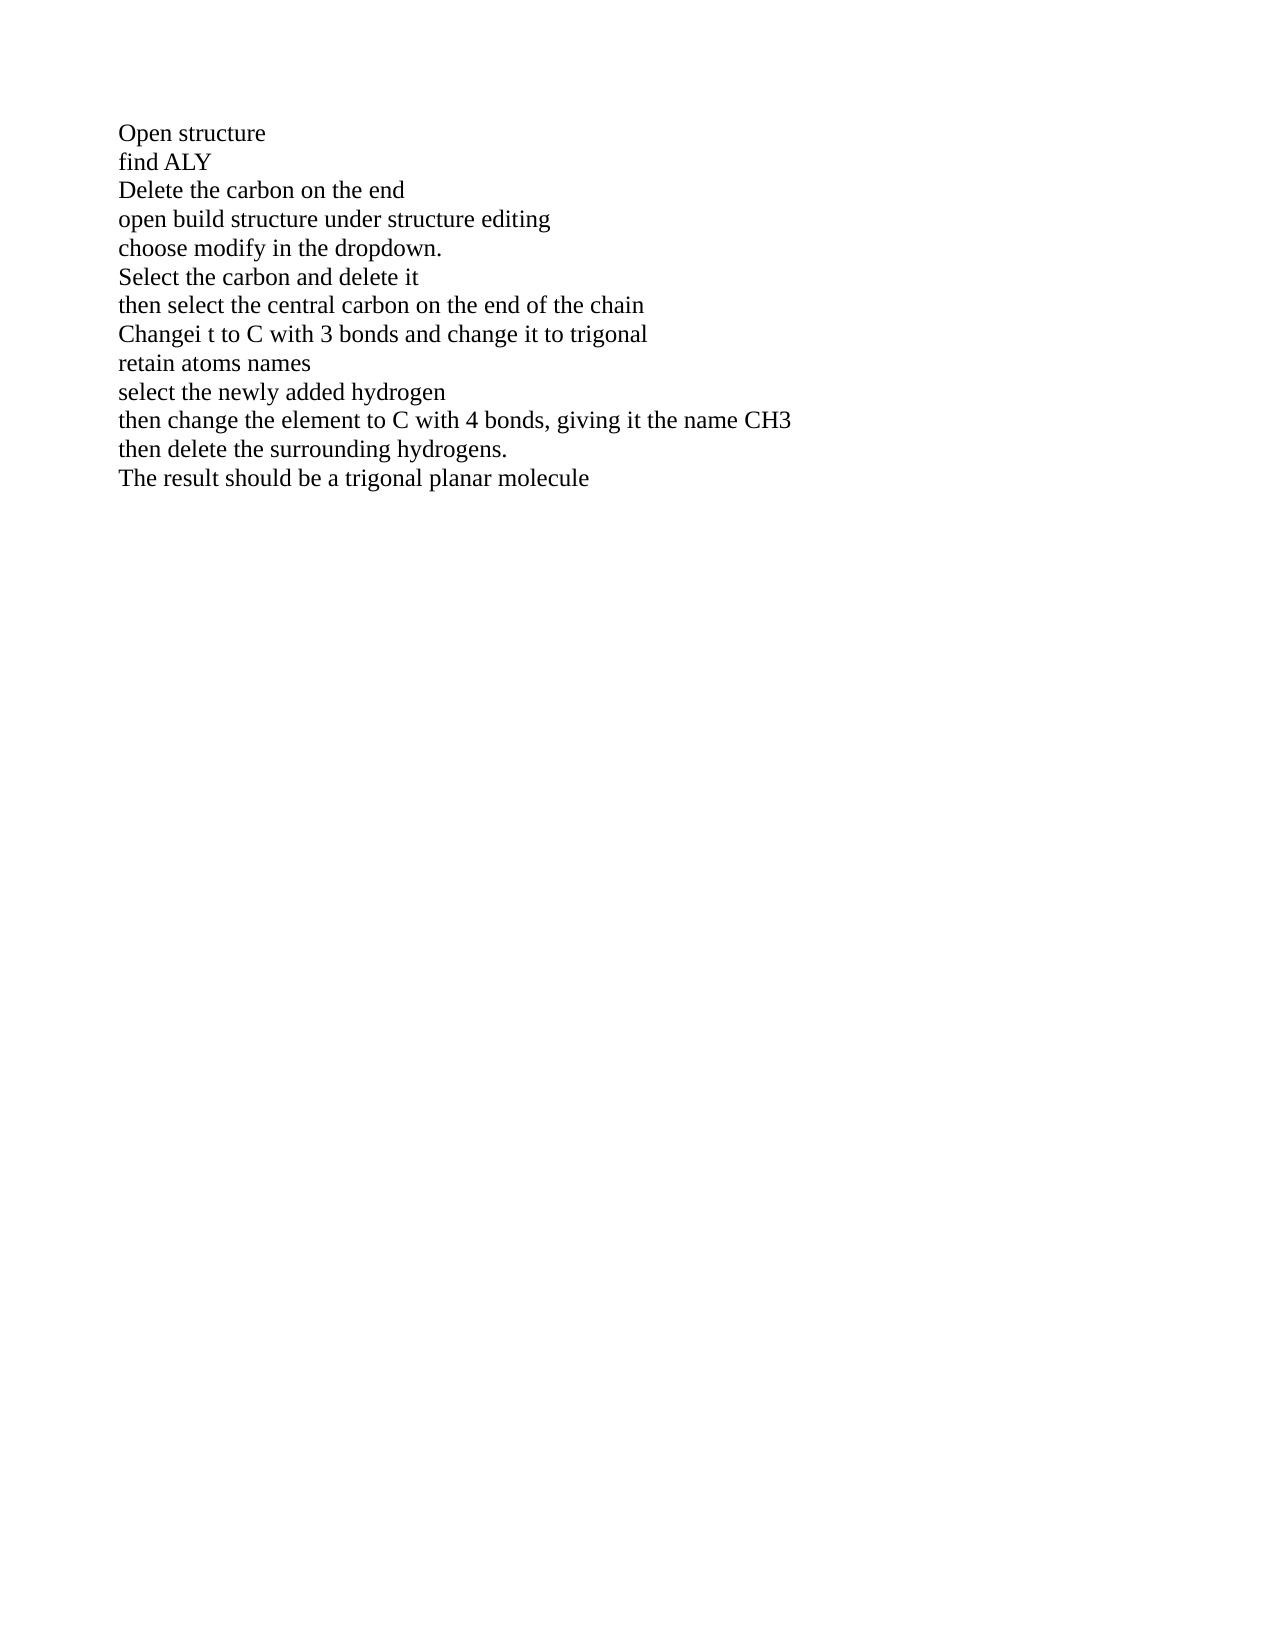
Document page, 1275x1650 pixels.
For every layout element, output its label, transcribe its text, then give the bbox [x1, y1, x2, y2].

text then delete the surrounding hydrogens. [118, 434, 1157, 463]
text then change the element to C with 4 bonds, giving it the name CH3 [118, 406, 1157, 434]
text retain atoms names [118, 348, 1157, 377]
text Delete the carbon on the end [118, 176, 1157, 204]
text The result should be a trigonal planar molecule [118, 463, 1157, 492]
text then select the central carbon on the end of the chain [118, 291, 1157, 319]
text choose modify in the dropdown. [118, 233, 1157, 262]
text Select the carbon and delete it [118, 262, 1157, 291]
text Changei t to C with 3 bonds and change it to trigonal [118, 319, 1157, 348]
text Open structure [118, 118, 1157, 147]
text open build structure under structure editing [118, 204, 1157, 233]
text find ALY [118, 147, 1157, 176]
text select the newly added hydrogen [118, 377, 1157, 406]
